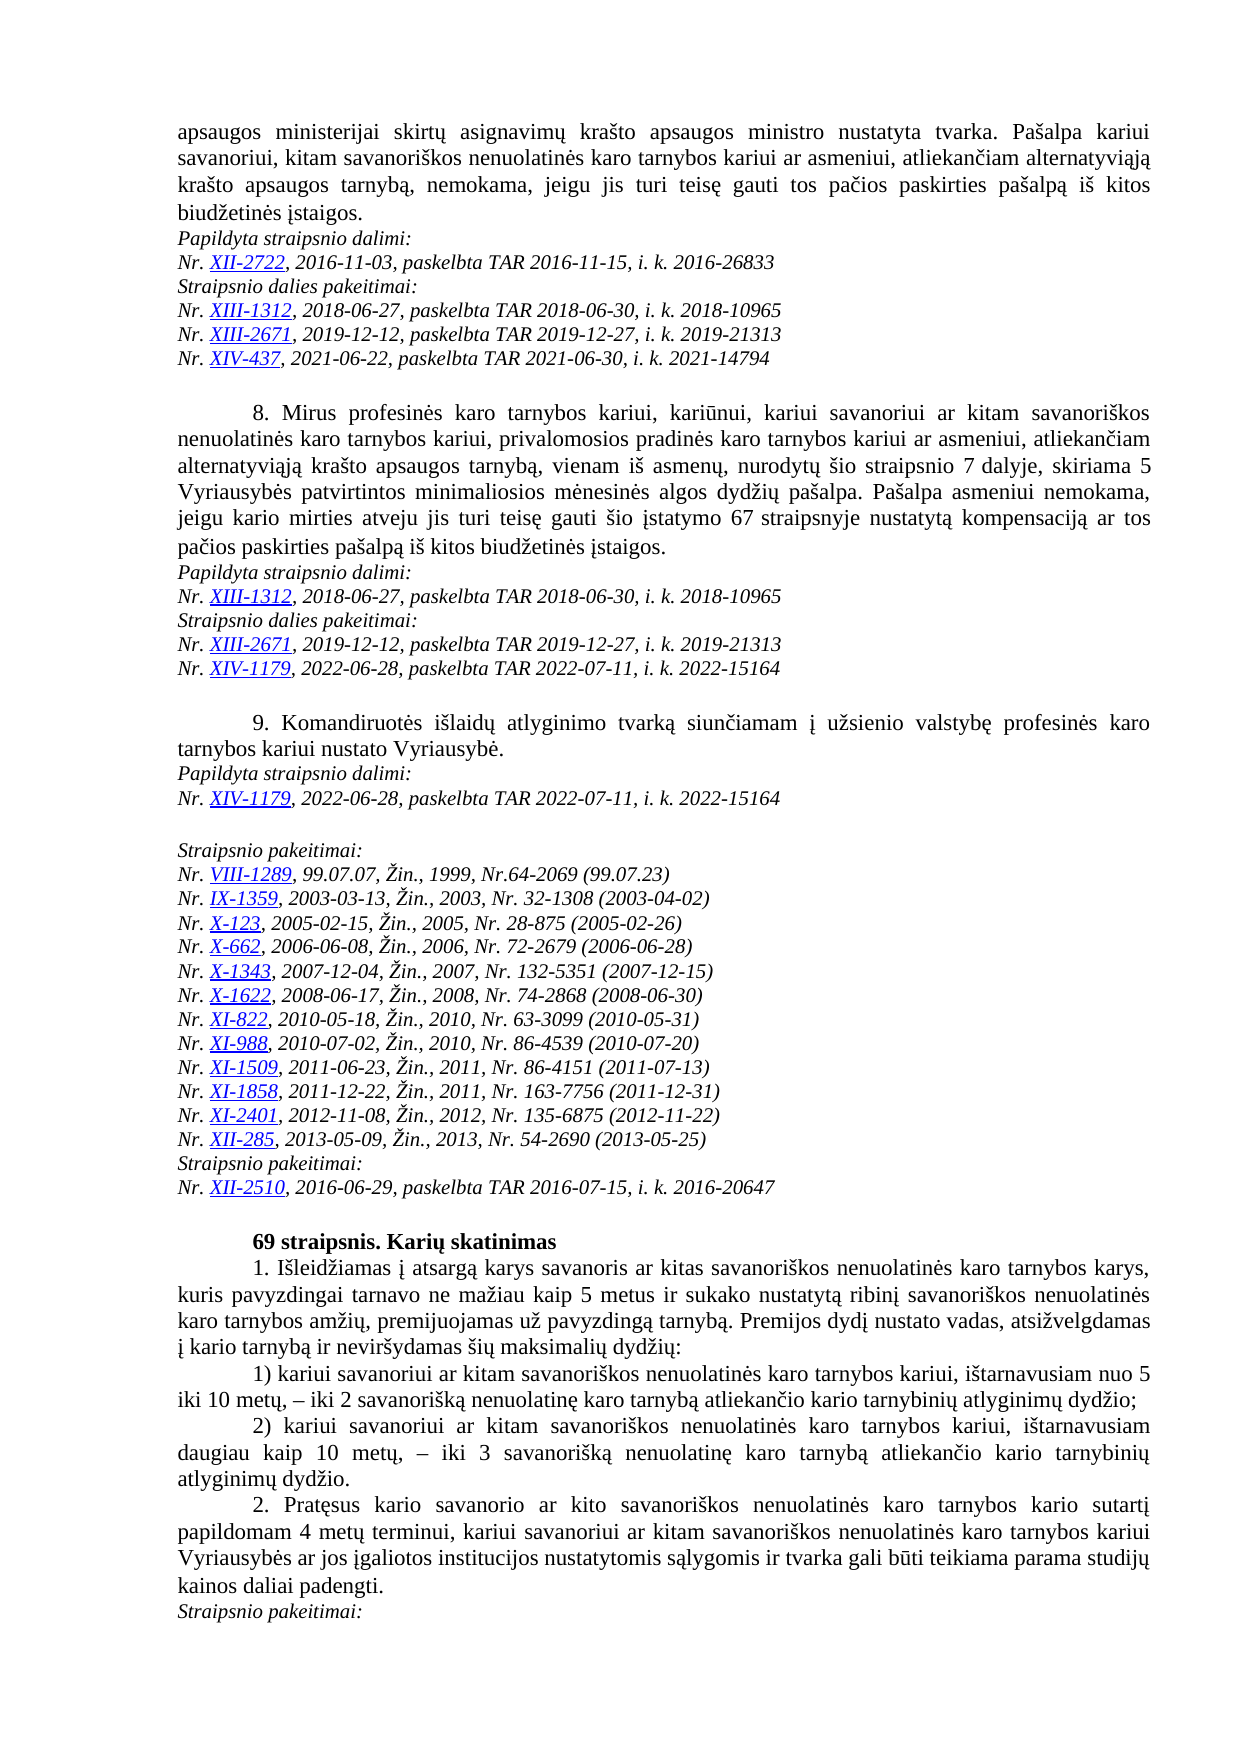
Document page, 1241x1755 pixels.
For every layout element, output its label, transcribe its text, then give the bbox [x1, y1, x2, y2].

text Nr. XIV-437, 2021-06-22, paskelbta TAR 2021-06-30, i. k. 2021-14794 [177, 346, 1152, 370]
text Straipsnio dalies pakeitimai: [177, 274, 1152, 298]
text Nr. X-123, 2005-02-15, Žin., 2005, Nr. 28-875 (2005-02-26) [177, 910, 1152, 934]
text Nr. XII-285, 2013-05-09, Žin., 2013, Nr. 54-2690 (2013-05-25) [177, 1127, 1152, 1151]
text Papildyta straipsnio dalimi: [177, 761, 1152, 785]
text 69 straipsnis. Karių skatinimas [177, 1228, 1152, 1254]
text Nr. XIII-2671, 2019-12-12, paskelbta TAR 2019-12-27, i. k. 2019-21313 [177, 322, 1152, 346]
text Nr. X-662, 2006-06-08, Žin., 2006, Nr. 72-2679 (2006-06-28) [177, 934, 1152, 958]
text 8. Mirus profesinės karo tarnybos kariui, kariūnui, kariui savanoriui ar kitam savanoriškos nenuolatinės karo tarnybos kariui, privalomosios pradinės karo tarnybos kariui ar asmeniui, atliekančiam alternatyviąją krašto apsaugos tarnybą, vienam iš asmenų, nurodytų šio straipsnio 7 dalyje, skiriama 5 Vyriausybės patvirtintos minimaliosios mėnesinės algos dydžių pašalpa. Pašalpa asmeniui nemokama, jeigu kario mirties atveju jis turi teisę gauti šio įstatymo 67 straipsnyje nustatytą kompensaciją ar tos pačios paskirties pašalpą iš kitos biudžetinės įstaigos. [177, 399, 1152, 559]
text Nr. XI-1509, 2011-06-23, Žin., 2011, Nr. 86-4151 (2011-07-13) [177, 1055, 1152, 1079]
text Nr. IX-1359, 2003-03-13, Žin., 2003, Nr. 32-1308 (2003-04-02) [177, 886, 1152, 910]
text Nr. XIV-1179, 2022-06-28, paskelbta TAR 2022-07-11, i. k. 2022-15164 [177, 785, 1152, 809]
text Nr. XIII-1312, 2018-06-27, paskelbta TAR 2018-06-30, i. k. 2018-10965 [177, 584, 1152, 608]
text Nr. XIII-2671, 2019-12-12, paskelbta TAR 2019-12-27, i. k. 2019-21313 [177, 632, 1152, 656]
text Nr. XII-2722, 2016-11-03, paskelbta TAR 2016-11-15, i. k. 2016-26833 [177, 250, 1152, 274]
text Nr. XIII-1312, 2018-06-27, paskelbta TAR 2018-06-30, i. k. 2018-10965 [177, 298, 1152, 322]
text Nr. VIII-1289, 99.07.07, Žin., 1999, Nr.64-2069 (99.07.23) [177, 862, 1152, 886]
text 9. Komandiruotės išlaidų atlyginimo tvarką siunčiamam į užsienio valstybę profesinės karo tarnybos kariui nustato Vyriausybė. [177, 709, 1152, 761]
text Straipsnio pakeitimai: [177, 838, 1152, 862]
text 2) kariui savanoriui ar kitam savanoriškos nenuolatinės karo tarnybos kariui, ištarnavusiam daugiau kaip 10 metų, – iki 3 savanorišką nenuolatinę karo tarnybą atliekančio kario tarnybinių atlyginimų dydžio. [177, 1412, 1152, 1491]
text Nr. XI-822, 2010-05-18, Žin., 2010, Nr. 63-3099 (2010-05-31) [177, 1007, 1152, 1031]
text Nr. XI-1858, 2011-12-22, Žin., 2011, Nr. 163-7756 (2011-12-31) [177, 1079, 1152, 1103]
text Papildyta straipsnio dalimi: [177, 226, 1152, 250]
text Nr. XII-2510, 2016-06-29, paskelbta TAR 2016-07-15, i. k. 2016-20647 [177, 1175, 1152, 1199]
text apsaugos ministerijai skirtų asignavimų krašto apsaugos ministro nustatyta tvarka. Pašalpa kariui savanoriui, kitam savanoriškos nenuolatinės karo tarnybos kariui ar asmeniui, atliekančiam alternatyviąją krašto apsaugos tarnybą, nemokama, jeigu jis turi teisę gauti tos pačios paskirties pašalpą iš kitos biudžetinės įstaigos. [177, 118, 1152, 226]
text Nr. XI-2401, 2012-11-08, Žin., 2012, Nr. 135-6875 (2012-11-22) [177, 1103, 1152, 1127]
text Papildyta straipsnio dalimi: [177, 559, 1152, 584]
text 1. Išleidžiamas į atsargą karys savanoris ar kitas savanoriškos nenuolatinės karo tarnybos karys, kuris pavyzdingai tarnavo ne mažiau kaip 5 metus ir sukako nustatytą ribinį savanoriškos nenuolatinės karo tarnybos amžių, premijuojamas už pavyzdingą tarnybą. Premijos dydį nustato vadas, atsižvelgdamas į kario tarnybą ir neviršydamas šių maksimalių dydžių: [177, 1254, 1152, 1360]
text 2. Pratęsus kario savanorio ar kito savanoriškos nenuolatinės karo tarnybos kario sutartį papildomam 4 metų terminui, kariui savanoriui ar kitam savanoriškos nenuolatinės karo tarnybos kariui Vyriausybės ar jos įgaliotos institucijos nustatytomis sąlygomis ir tvarka gali būti teikiama parama studijų kainos daliai padengti. [177, 1491, 1152, 1599]
text 1) kariui savanoriui ar kitam savanoriškos nenuolatinės karo tarnybos kariui, ištarnavusiam nuo 5 iki 10 metų, – iki 2 savanorišką nenuolatinę karo tarnybą atliekančio kario tarnybinių atlyginimų dydžio; [177, 1360, 1152, 1412]
text Nr. X-1343, 2007-12-04, Žin., 2007, Nr. 132-5351 (2007-12-15) [177, 958, 1152, 983]
text Nr. XIV-1179, 2022-06-28, paskelbta TAR 2022-07-11, i. k. 2022-15164 [177, 656, 1152, 680]
text Straipsnio dalies pakeitimai: [177, 608, 1152, 632]
text Straipsnio pakeitimai: [177, 1599, 1152, 1623]
text Nr. XI-988, 2010-07-02, Žin., 2010, Nr. 86-4539 (2010-07-20) [177, 1031, 1152, 1055]
text Straipsnio pakeitimai: [177, 1151, 1152, 1175]
text Nr. X-1622, 2008-06-17, Žin., 2008, Nr. 74-2868 (2008-06-30) [177, 983, 1152, 1007]
